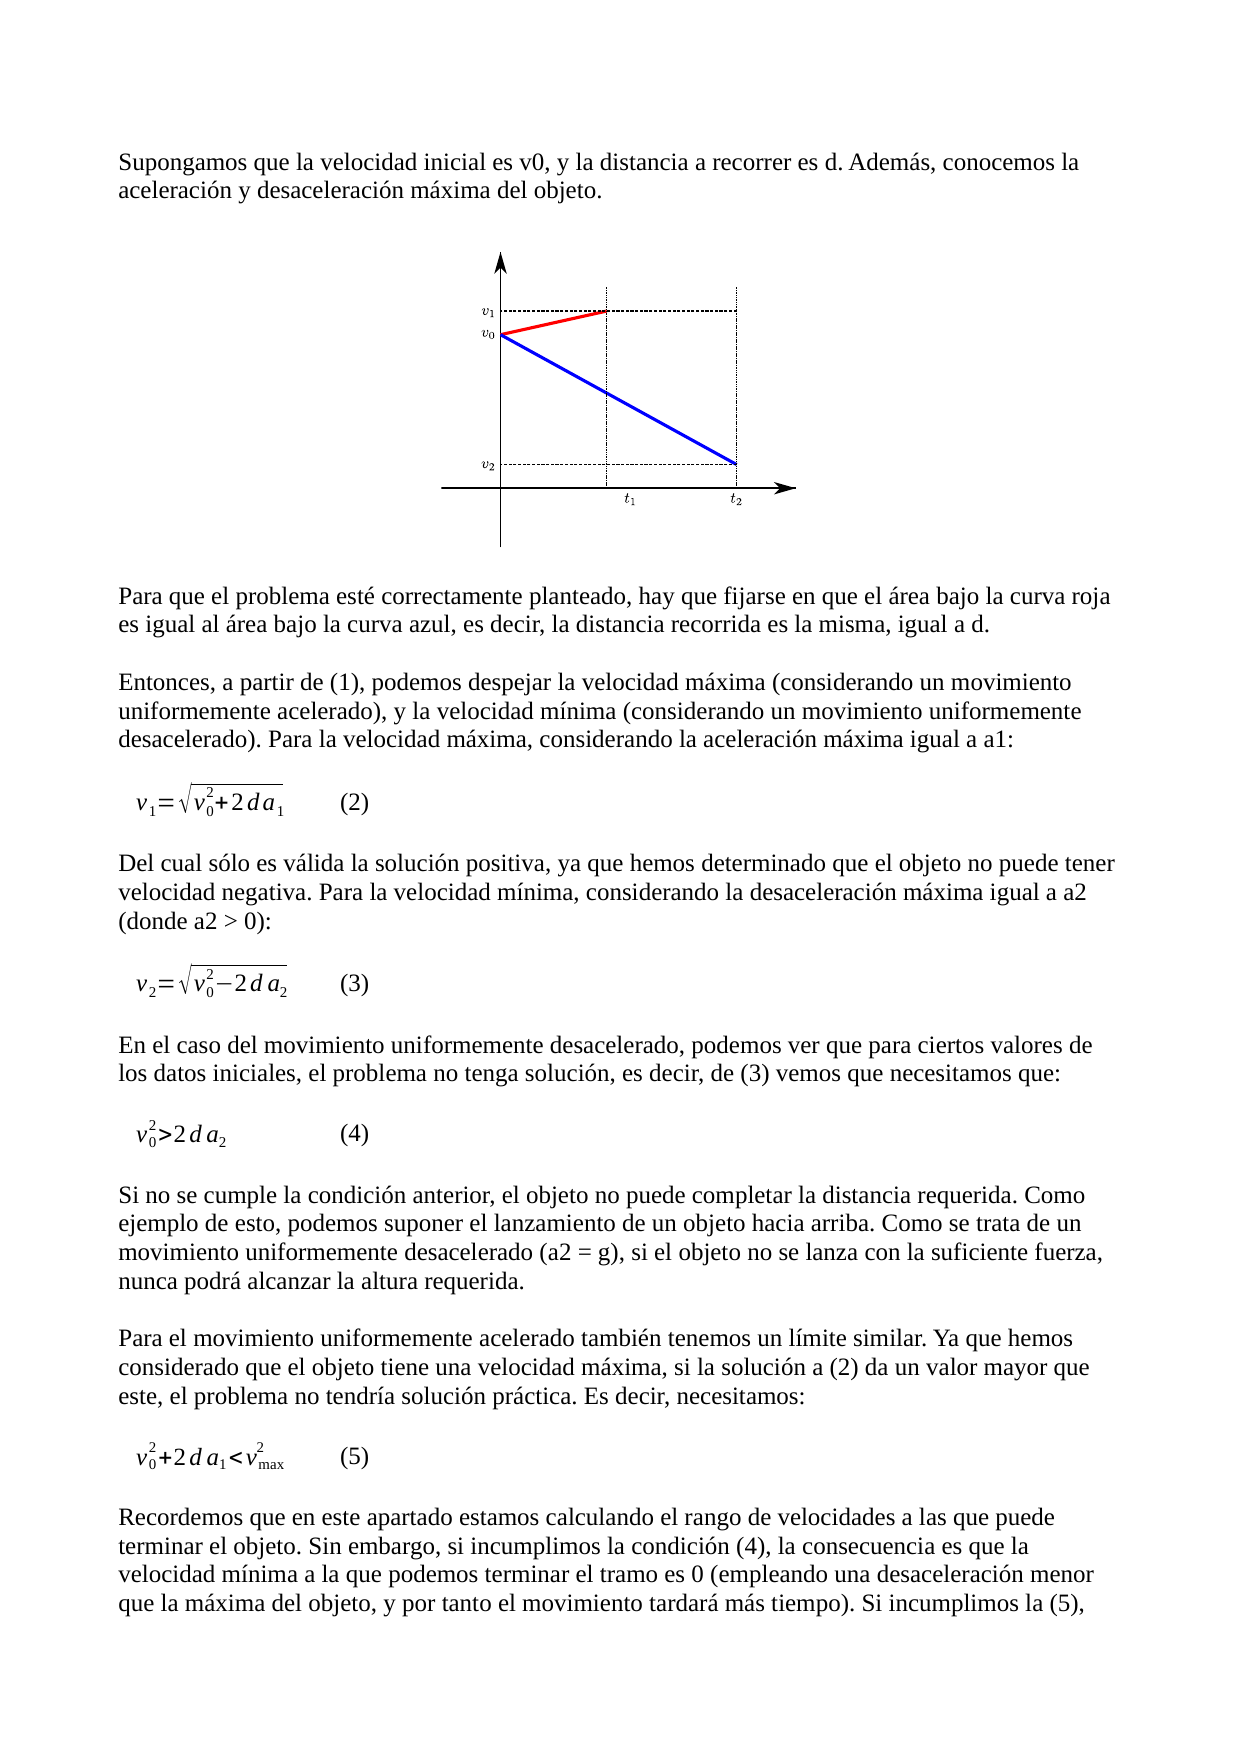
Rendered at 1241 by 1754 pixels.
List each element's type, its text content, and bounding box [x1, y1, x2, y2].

text Para el movimiento uniformemente acelerado también tenemos un límite similar. Ya que hemos considerado que el objeto tiene una velocidad máxima, si la solución a (2) da un valor mayor que este, el problema no tendría solución práctica. Es decir, necesitamos: [118, 1323, 1122, 1410]
text En el caso del movimiento uniformemente desacelerado, podemos ver que para ciertos valores de los datos iniciales, el problema no tenga solución, es decir, de (3) vemos que necesitamos que: [118, 1030, 1122, 1087]
text Supongamos que la velocidad inicial es v0, y la distancia a recorrer es d. Además, conocemos la aceleración y desaceleración máxima del objeto. [118, 147, 1122, 204]
text (4) [118, 1116, 1122, 1151]
text Para que el problema esté correctamente planteado, hay que fijarse en que el área bajo la curva roja es igual al área bajo la curva azul, es decir, la distancia recorrida es la misma, igual a d. [118, 581, 1122, 638]
text (3) [118, 963, 1122, 1001]
text Del cual sólo es válida la solución positiva, ya que hemos determinado que el objeto no puede tener velocidad negativa. Para la velocidad mínima, considerando la desaceleración máxima igual a a2 (donde a2 > 0): [118, 848, 1122, 935]
text Si no se cumple la condición anterior, el objeto no puede completar la distancia requerida. Como ejemplo de esto, podemos suponer el lanzamiento de un objeto hacia arriba. Como se trata de un movimiento uniformemente desacelerado (a2 = g), si el objeto no se lanza con la suficiente fuerza, nunca podrá alcanzar la altura requerida. [118, 1180, 1122, 1295]
text (5) [118, 1438, 1122, 1473]
text Entonces, a partir de (1), podemos despejar la velocidad máxima (considerando un movimiento uniformemente acelerado), y la velocidad mínima (considerando un movimiento uniformemente desacelerado). Para la velocidad máxima, considerando la aceleración máxima igual a a1: [118, 667, 1122, 753]
text Recordemos que en este apartado estamos calculando el rango de velocidades a las que puede terminar el objeto. Sin embargo, si incumplimos la condición (4), la consecuencia es que la velocidad mínima a la que podemos terminar el tramo es 0 (empleando una desaceleración menor que la máxima del objeto, y por tanto el movimiento tardará más tiempo). Si incumplimos la (5), [118, 1502, 1122, 1617]
text (2) [118, 782, 1122, 820]
